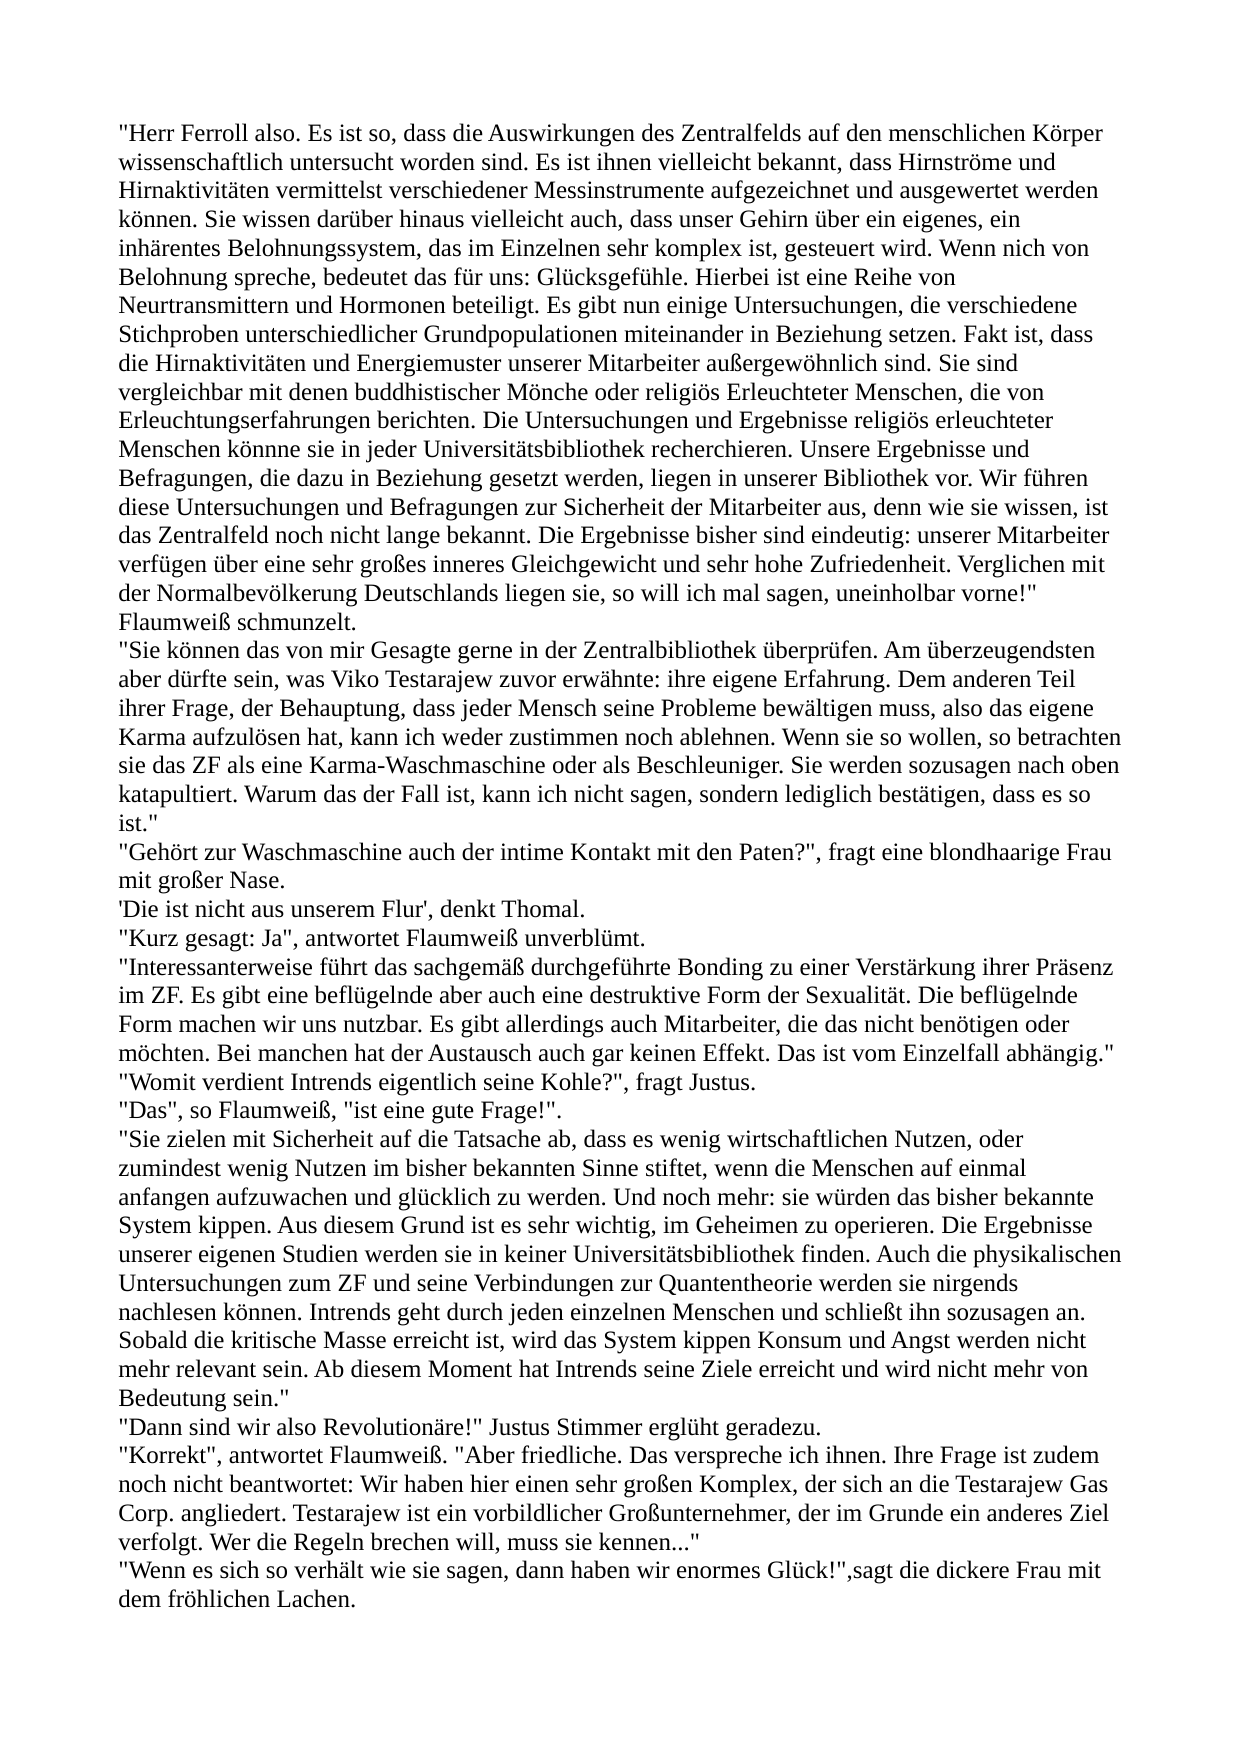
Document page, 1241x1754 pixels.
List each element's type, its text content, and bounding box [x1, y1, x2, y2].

text "Womit verdient Intrends eigentlich seine Kohle?", fragt Justus. [118, 1067, 1122, 1096]
text "Kurz gesagt: Ja", antwortet Flaumweiß unverblümt. [118, 923, 1122, 952]
text "Das", so Flaumweiß, "ist eine gute Frage!". [118, 1096, 1122, 1124]
text "Sie können das von mir Gesagte gerne in der Zentralbibliothek überprüfen. Am überzeugendsten aber dürfte sein, was Viko Testarajew zuvor erwähnte: ihre eigene Erfahrung. Dem anderen Teil ihrer Frage, der Behauptung, dass jeder Mensch seine Probleme bewältigen muss, also das eigene Karma aufzulösen hat, kann ich weder zustimmen noch ablehnen. Wenn sie so wollen, so betrachten sie das ZF als eine Karma-Waschmaschine oder als Beschleuniger. Sie werden sozusagen nach oben katapultiert. Warum das der Fall ist, kann ich nicht sagen, sondern lediglich bestätigen, dass es so ist." [118, 636, 1122, 837]
text "Gehört zur Waschmaschine auch der intime Kontakt mit den Paten?", fragt eine blondhaarige Frau mit großer Nase. [118, 837, 1122, 894]
text "Wenn es sich so verhält wie sie sagen, dann haben wir enormes Glück!",sagt die dickere Frau mit dem fröhlichen Lachen. [118, 1556, 1122, 1613]
text "Herr Ferroll also. Es ist so, dass die Auswirkungen des Zentralfelds auf den menschlichen Körper wissenschaftlich untersucht worden sind. Es ist ihnen vielleicht bekannt, dass Hirnströme und Hirnaktivitäten vermittelst verschiedener Messinstrumente aufgezeichnet und ausgewertet werden können. Sie wissen darüber hinaus vielleicht auch, dass unser Gehirn über ein eigenes, ein inhärentes Belohnungssystem, das im Einzelnen sehr komplex ist, gesteuert wird. Wenn nich von Belohnung spreche, bedeutet das für uns: Glücksgefühle. Hierbei ist eine Reihe von Neurtransmittern und Hormonen beteiligt. Es gibt nun einige Untersuchungen, die verschiedene Stichproben unterschiedlicher Grundpopulationen miteinander in Beziehung setzen. Fakt ist, dass die Hirnaktivitäten und Energiemuster unserer Mitarbeiter außergewöhnlich sind. Sie sind vergleichbar mit denen buddhistischer Mönche oder religiös Erleuchteter Menschen, die von Erleuchtungserfahrungen berichten. Die Untersuchungen und Ergebnisse religiös erleuchteter Menschen könnne sie in jeder Universitätsbibliothek recherchieren. Unsere Ergebnisse und Befragungen, die dazu in Beziehung gesetzt werden, liegen in unserer Bibliothek vor. Wir führen diese Untersuchungen und Befragungen zur Sicherheit der Mitarbeiter aus, denn wie sie wissen, ist das Zentralfeld noch nicht lange bekannt. Die Ergebnisse bisher sind eindeutig: unserer Mitarbeiter verfügen über eine sehr großes inneres Gleichgewicht und sehr hohe Zufriedenheit. Verglichen mit der Normalbevölkerung Deutschlands liegen sie, so will ich mal sagen, uneinholbar vorne!" Flaumweiß schmunzelt. [118, 118, 1122, 636]
text "Korrekt", antwortet Flaumweiß. "Aber friedliche. Das verspreche ich ihnen. Ihre Frage ist zudem noch nicht beantwortet: Wir haben hier einen sehr großen Komplex, der sich an die Testarajew Gas Corp. angliedert. Testarajew ist ein vorbildlicher Großunternehmer, der im Grunde ein anderes Ziel verfolgt. Wer die Regeln brechen will, muss sie kennen..." [118, 1441, 1122, 1556]
text "Dann sind wir also Revolutionäre!" Justus Stimmer erglüht geradezu. [118, 1412, 1122, 1441]
text "Interessanterweise führt das sachgemäß durchgeführte Bonding zu einer Verstärkung ihrer Präsenz im ZF. Es gibt eine beflügelnde aber auch eine destruktive Form der Sexualität. Die beflügelnde Form machen wir uns nutzbar. Es gibt allerdings auch Mitarbeiter, die das nicht benötigen oder möchten. Bei manchen hat der Austausch auch gar keinen Effekt. Das ist vom Einzelfall abhängig." [118, 952, 1122, 1067]
text "Sie zielen mit Sicherheit auf die Tatsache ab, dass es wenig wirtschaftlichen Nutzen, oder zumindest wenig Nutzen im bisher bekannten Sinne stiftet, wenn die Menschen auf einmal anfangen aufzuwachen und glücklich zu werden. Und noch mehr: sie würden das bisher bekannte System kippen. Aus diesem Grund ist es sehr wichtig, im Geheimen zu operieren. Die Ergebnisse unserer eigenen Studien werden sie in keiner Universitätsbibliothek finden. Auch die physikalischen Untersuchungen zum ZF und seine Verbindungen zur Quantentheorie werden sie nirgends nachlesen können. Intrends geht durch jeden einzelnen Menschen und schließt ihn sozusagen an. Sobald die kritische Masse erreicht ist, wird das System kippen Konsum und Angst werden nicht mehr relevant sein. Ab diesem Moment hat Intrends seine Ziele erreicht und wird nicht mehr von Bedeutung sein." [118, 1124, 1122, 1412]
text 'Die ist nicht aus unserem Flur', denkt Thomal. [118, 894, 1122, 923]
